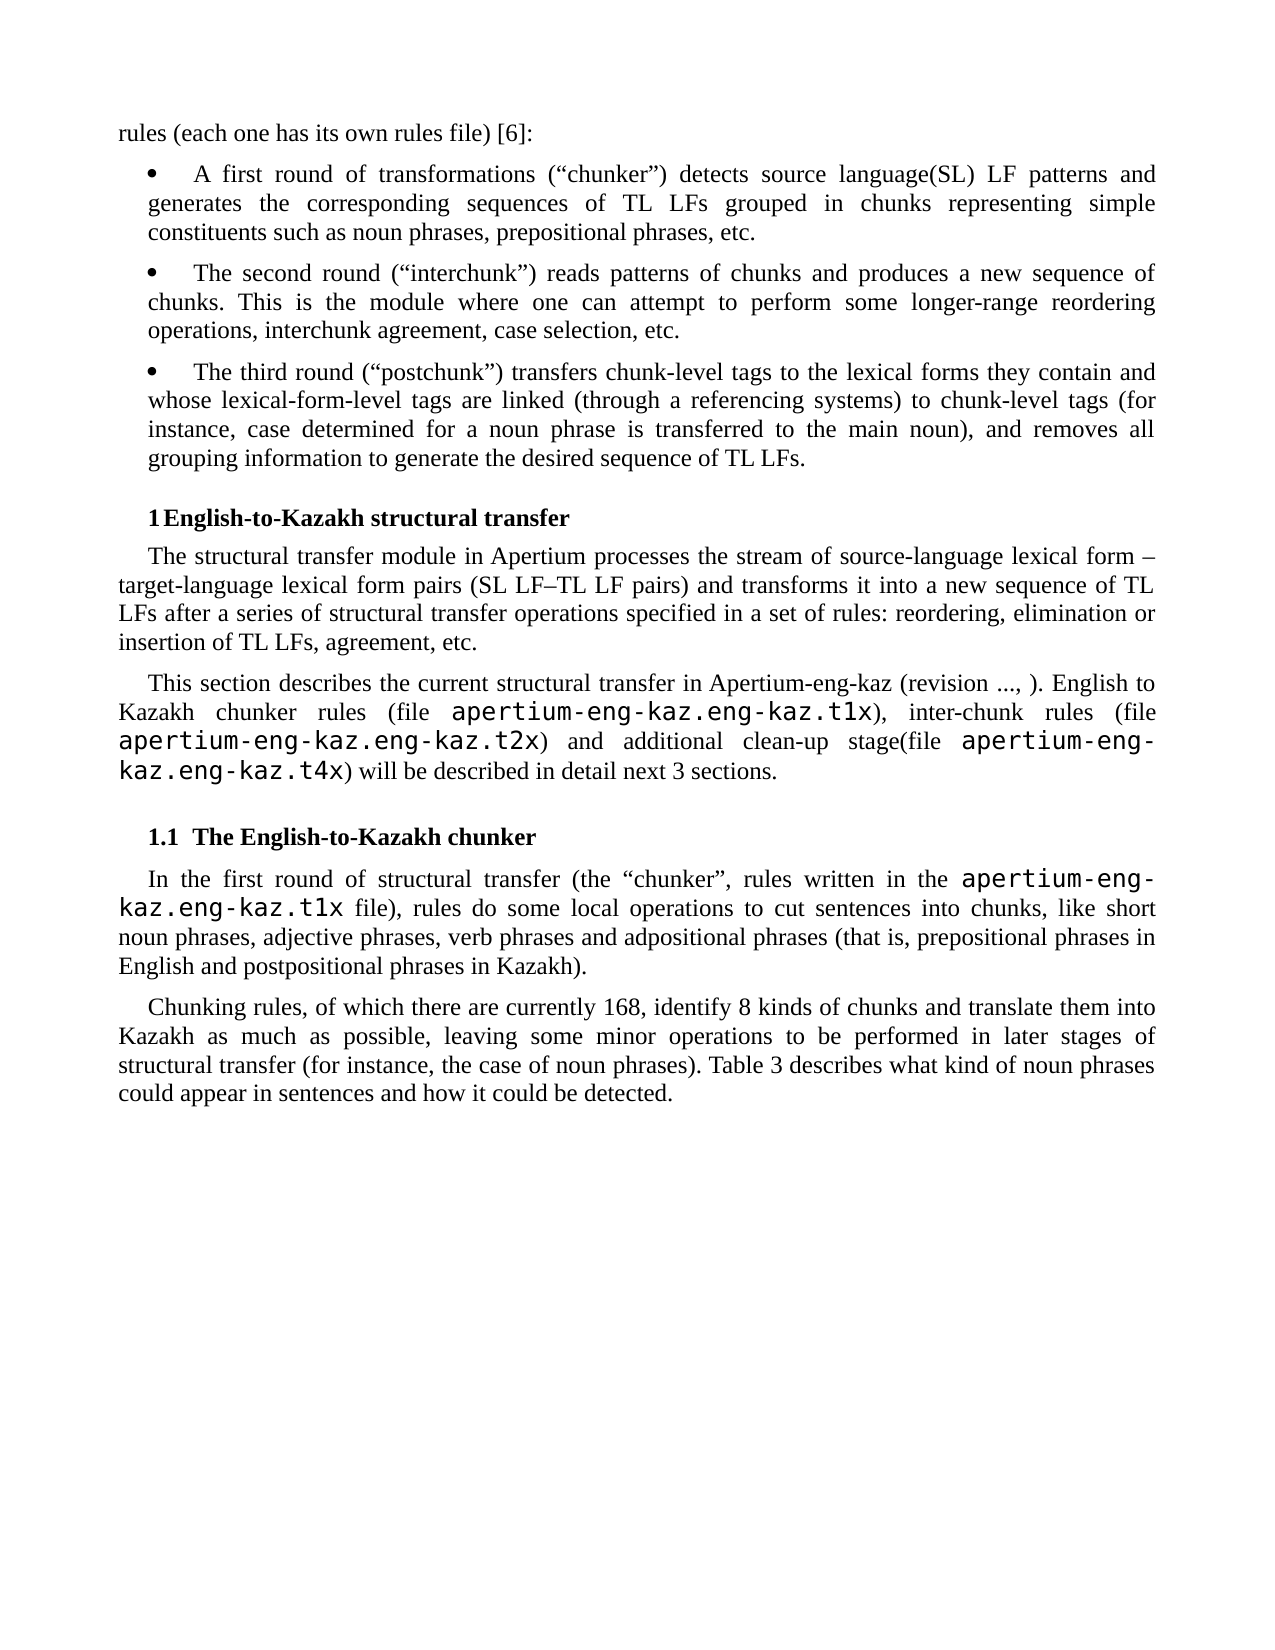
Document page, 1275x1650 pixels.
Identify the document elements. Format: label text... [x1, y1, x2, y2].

text In the first round of structural transfer (the “chunker”, rules written in the apertium-eng-kaz.eng-kaz.t1x file), rules do some local operations to cut sentences into chunks, like short noun phrases, adjective phrases, verb phrases and adpositional phrases (that is, prepositional phrases in English and postpositional phrases in Kazakh). [118, 864, 1157, 980]
list A first round of transformations (“chunker”) detects source language(SL) LF patterns and generates the corresponding sequences of TL LFs grouped in chunks representing simple constituents such as noun phrases, prepositional phrases, etc. [148, 159, 1157, 246]
list The third round (“postchunk”) transfers chunk-level tags to the lexical forms they contain and whose lexical-form-level tags are linked (through a referencing systems) to chunk-level tags (for instance, case determined for a noun phrase is transferred to the main noun), and removes all grouping information to generate the desired sequence of TL LFs. [148, 357, 1157, 472]
list The second round (“interchunk”) reads patterns of chunks and produces a new sequence of chunks. This is the module where one can attempt to perform some longer-range reordering operations, interchunk agreement, case selection, etc. [148, 258, 1157, 344]
text rules (each one has its own rules file) [6]: [118, 118, 1157, 147]
subtitle English-to-Kazakh structural transfer [148, 503, 1157, 531]
text This section describes the current structural transfer in Apertium-eng-kaz (revision ..., ). English to Kazakh chunker rules (file apertium-eng-kaz.eng-kaz.t1x), inter-chunk rules (file apertium-eng-kaz.eng-kaz.t2x) and additional clean-up stage(file apertium-eng-kaz.eng-kaz.t4x) will be described in detail next 3 sections. [118, 668, 1157, 785]
text Chunking rules, of which there are currently 168, identify 8 kinds of chunks and translate them into Kazakh as much as possible, leaving some minor operations to be performed in later stages of structural transfer (for instance, the case of noun phrases). Table 3 describes what kind of noun phrases could appear in sentences and how it could be detected. [118, 992, 1157, 1107]
text The structural transfer module in Apertium processes the stream of source-language lexical form – target-language lexical form pairs (SL LF–TL LF pairs) and transforms it into a new sequence of TL LFs after a series of structural transfer operations specified in a set of rules: reordering, elimination or insertion of TL LFs, agreement, etc. [118, 541, 1157, 656]
subtitle The English-to-Kazakh chunker [148, 822, 1157, 851]
